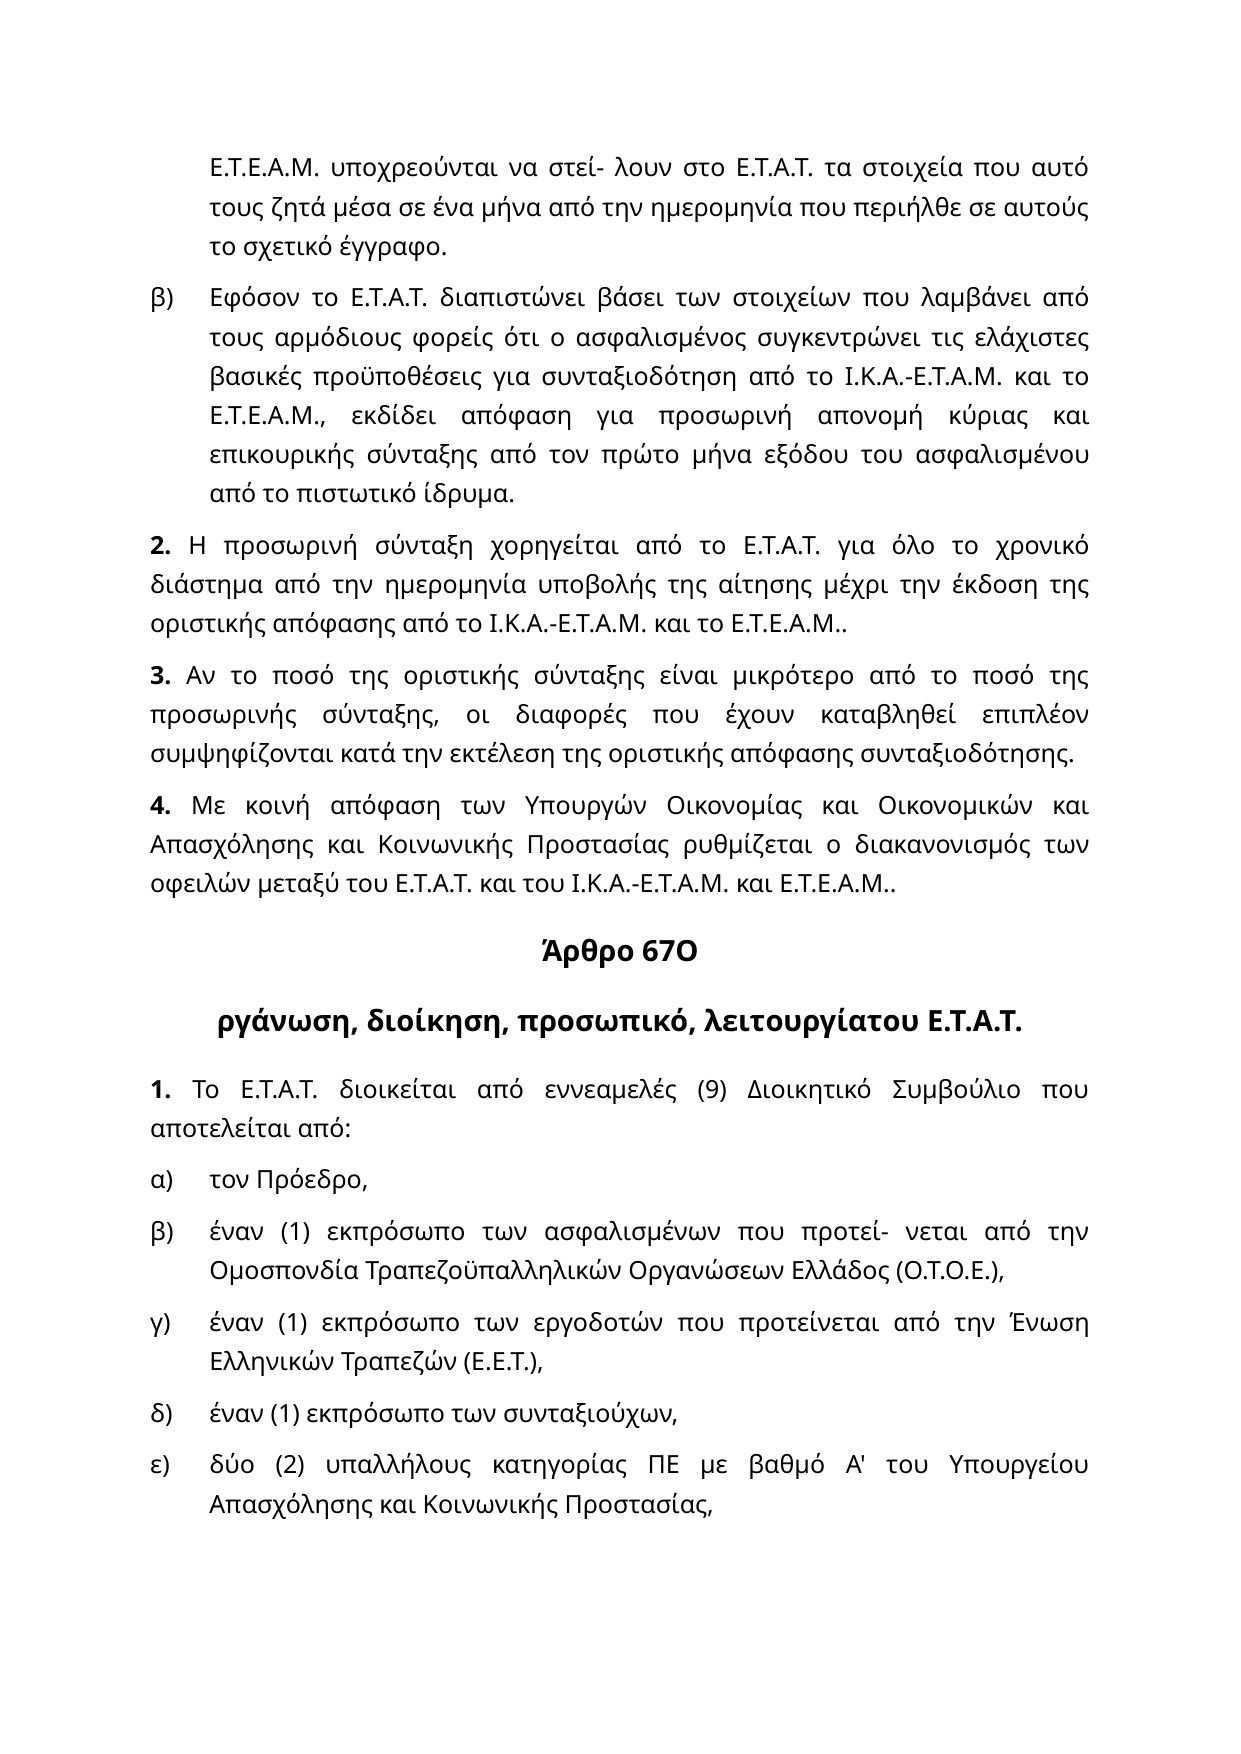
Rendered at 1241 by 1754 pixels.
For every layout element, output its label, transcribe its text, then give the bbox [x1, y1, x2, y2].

text 1. Το Ε.Τ.Α.Τ. διοικείται από εννεαμελές (9) Διοικητικό Συμβούλιο που αποτελείται από: [150, 1071, 1090, 1144]
list β) έναν (1) εκπρόσωπο των ασφαλισμένων που προτεί- νεται από την Ομοσπονδία Τραπεζοϋπαλληλικών Οργανώσεων Ελλάδος (Ο.Τ.Ο.Ε.), [150, 1214, 1090, 1287]
text 2. Η προσωρινή σύνταξη χορηγείται από το Ε.Τ.Α.Τ. για όλο το χρονικό διάστημα από την ημερομηνία υποβολής της αίτησης μέχρι την έκδοση της οριστικής απόφασης από το Ι.Κ.Α.-Ε.Τ.Α.Μ. και το Ε.Τ.Ε.Α.Μ.. [150, 527, 1090, 640]
text 3. Αν το ποσό της οριστικής σύνταξης είναι μικρότερο από το ποσό της προσωρινής σύνταξης, οι διαφορές που έχουν καταβληθεί επιπλέον συμψηφίζονται κατά την εκτέλεση της οριστικής απόφασης συνταξιοδότησης. [150, 657, 1090, 770]
subtitle ργάνωση, διοίκηση, προσωπικό, λειτουργίατου Ε.Τ.Α.Τ. [150, 1001, 1090, 1040]
list ε) δύο (2) υπαλλήλους κατηγορίας ΠΕ με βαθμό Α' του Υπουργείου Απασχόλησης και Κοινωνικής Προστασίας, [150, 1447, 1090, 1520]
list δ) έναν (1) εκπρόσωπο των συνταξιούχων, [150, 1395, 1090, 1429]
list γ) έναν (1) εκπρόσωπο των εργοδοτών που προτείνεται από την Ένωση Ελληνικών Τραπεζών (Ε.Ε.Τ.), [150, 1304, 1090, 1378]
list α) τον Πρόεδρο, [150, 1162, 1090, 1196]
subtitle Άρθρο 67Ο [150, 930, 1090, 970]
list Ε.Τ.Ε.Α.Μ. υποχρεούνται να στεί- λουν στο Ε.Τ.Α.Τ. τα στοιχεία που αυτό τους ζητά μέσα σε ένα μήνα από την ημερομηνία που περιήλθε σε αυτούς το σχετικό έγγραφο. [150, 150, 1090, 262]
text 4. Με κοινή απόφαση των Υπουργών Οικονομίας και Οικονομικών και Απασχόλησης και Κοινωνικής Προστασίας ρυθμίζεται ο διακανονισμός των οφειλών μεταξύ του Ε.Τ.Α.Τ. και του Ι.Κ.Α.-Ε.Τ.Α.Μ. και Ε.Τ.Ε.Α.Μ.. [150, 787, 1090, 900]
list β) Εφόσον το Ε.Τ.Α.Τ. διαπιστώνει βάσει των στοιχείων που λαμβάνει από τους αρμόδιους φορείς ότι ο ασφαλισμένος συγκεντρώνει τις ελάχιστες βασικές προϋποθέσεις για συνταξιοδότηση από το Ι.Κ.Α.-Ε.Τ.Α.Μ. και το Ε.Τ.Ε.Α.Μ., εκδίδει απόφαση για προσωρινή απονομή κύριας και επικουρικής σύνταξης από τον πρώτο μήνα εξόδου του ασφαλισμένου από το πιστωτικό ίδρυμα. [150, 280, 1090, 510]
